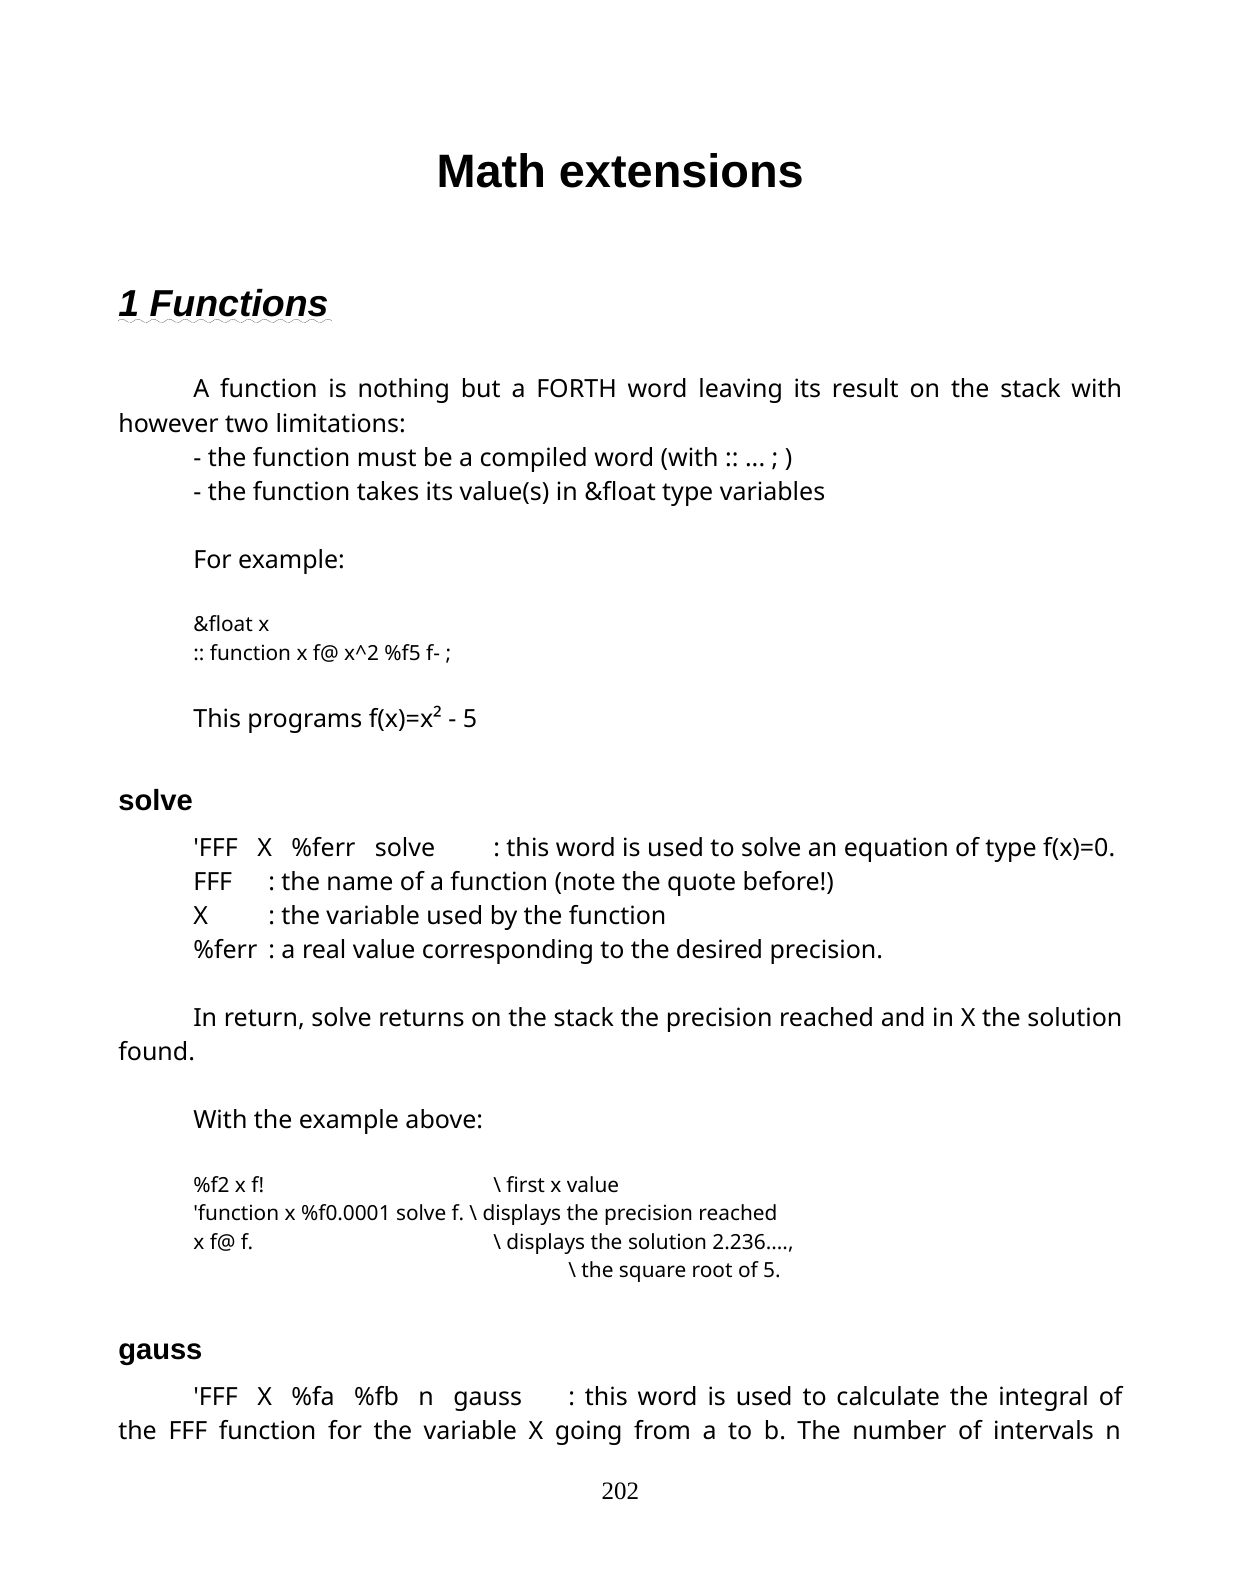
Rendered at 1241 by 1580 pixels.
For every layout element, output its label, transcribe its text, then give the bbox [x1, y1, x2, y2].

text FFF : the name of a function (note the quote before!) [118, 863, 1123, 897]
subtitle Math extensions [118, 143, 1122, 197]
text A function is nothing but a FORTH word leaving its result on the stack with however two limitations: [118, 371, 1123, 439]
subtitle 1 Functions [118, 281, 1122, 324]
text \ the square root of 5. [118, 1255, 1123, 1284]
text %f2 x f! \ first x value [118, 1170, 1123, 1198]
text With the example above: [118, 1102, 1123, 1136]
text 'FFF X %fa %fb n gauss : this word is used to calculate the integral of the FFF function for the variable X going from a to b. The number of intervals n [118, 1378, 1123, 1446]
text In return, solve returns on the stack the precision reached and in X the solution found. [118, 999, 1123, 1068]
text :: function x f@ x^2 %f5 f- ; [118, 638, 1123, 666]
text This programs f(x)=x² - 5 [118, 701, 1123, 734]
text %ferr : a real value corresponding to the desired precision. [118, 931, 1123, 966]
text x f@ f. \ displays the solution 2.236...., [118, 1227, 1123, 1255]
text For example: [118, 541, 1123, 576]
text - the function must be a compiled word (with :: ... ; ) [118, 439, 1123, 473]
subtitle gauss [118, 1332, 1122, 1366]
text 'FFF X %ferr solve : this word is used to solve an equation of type f(x)=0. [118, 829, 1123, 863]
text X : the variable used by the function [118, 897, 1123, 931]
subtitle solve [118, 783, 1122, 817]
text - the function takes its value(s) in &float type variables [118, 473, 1123, 507]
text 'function x %f0.0001 solve f. \ displays the precision reached [118, 1198, 1123, 1227]
text &float x [118, 609, 1123, 638]
